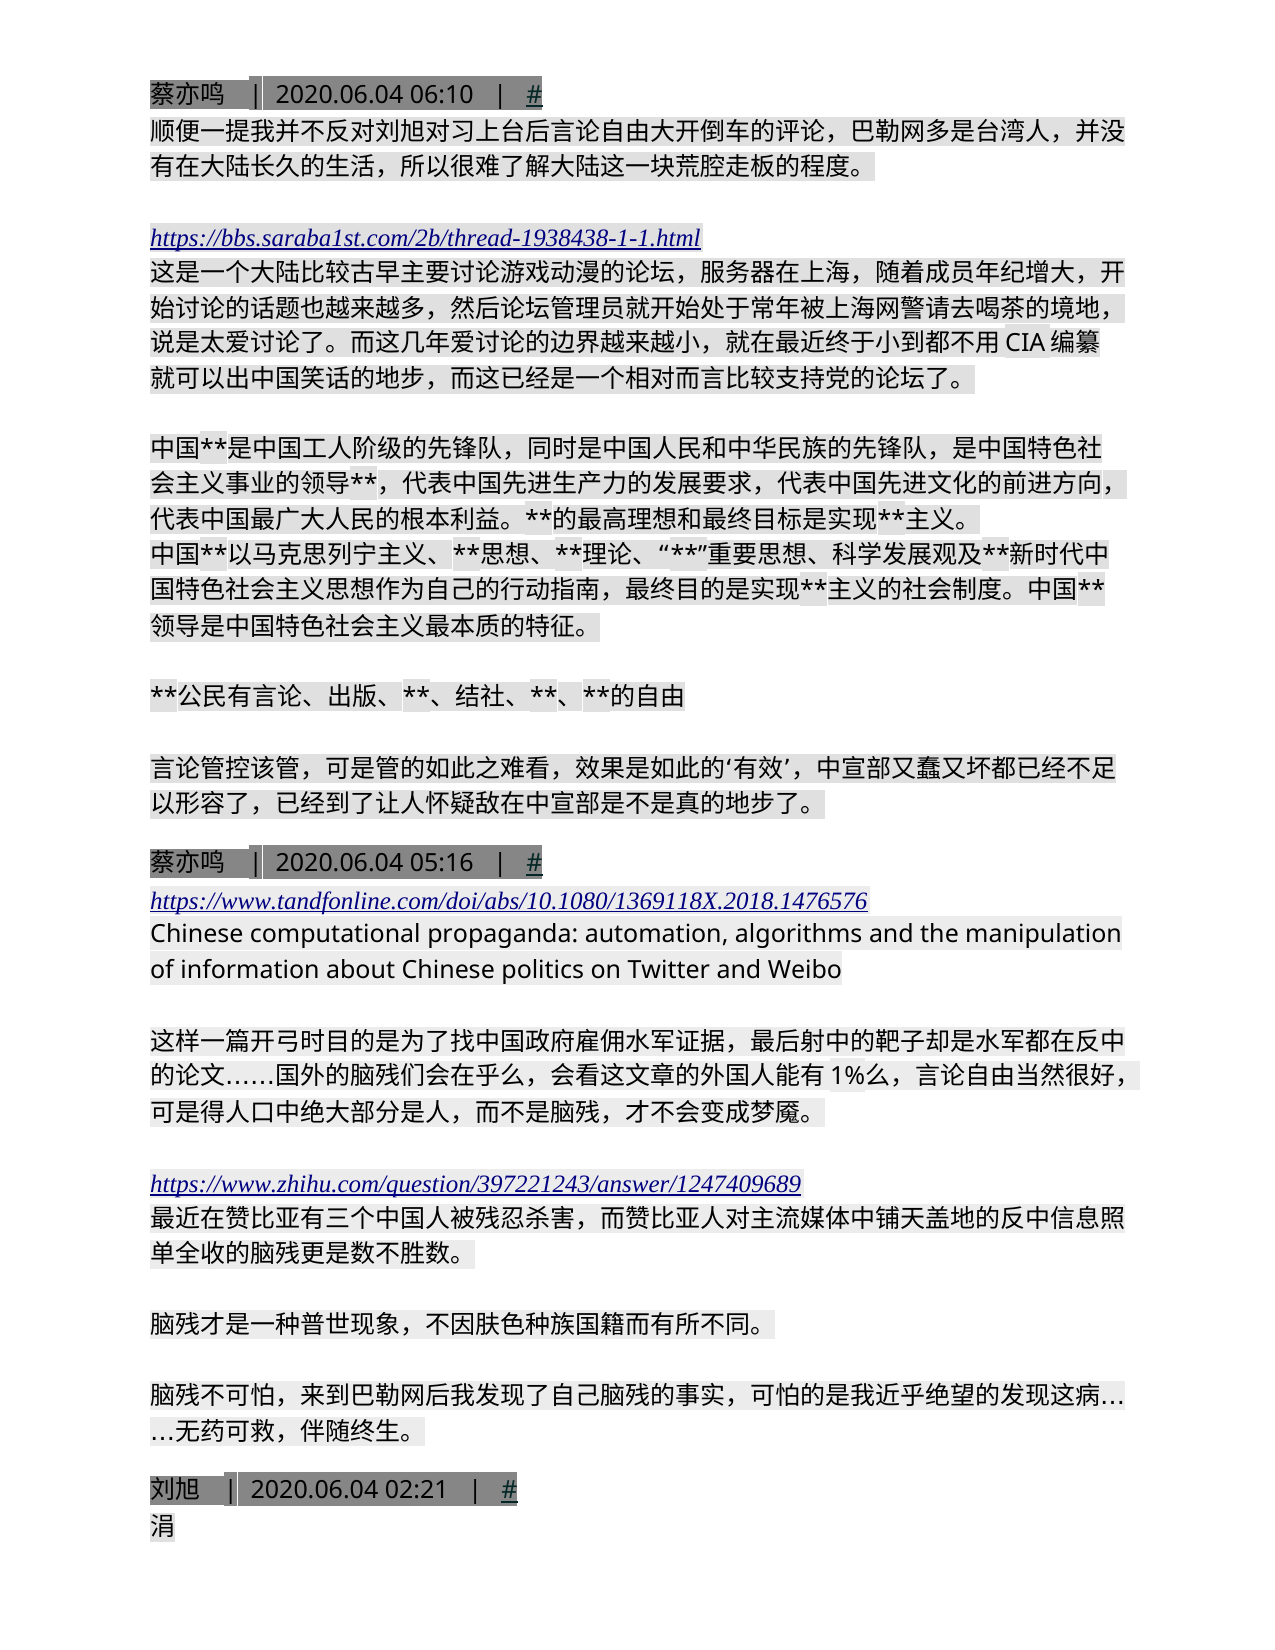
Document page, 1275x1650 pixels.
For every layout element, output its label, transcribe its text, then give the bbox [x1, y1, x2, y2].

text 蔡亦鸣 | 2020.06.04 05:16 | # [150, 844, 1125, 879]
text 蔡亦鸣 | 2020.06.04 06:10 | # [150, 75, 1125, 110]
text 涓 [150, 1506, 1125, 1542]
text 顺便一提我并不反对刘旭对习上台后言论自由大开倒车的评论，巴勒网多是台湾人，并没有在大陆长久的生活，所以很难了解大陆这一块荒腔走板的程度。 https://bbs.saraba1st.com/2b/thread-1938438-1-1.html 这是一个大陆比较古早主要讨论游戏动漫的论坛，服务器在上海，随着成员年纪增大，开始讨论的话题也越来越多，然后论坛管理员就开始处于常年被上海网警请去喝茶的境地，说是太爱讨论了。而这几年爱讨论的边界越来越小，就在最近终于小到都不用CIA编纂就可以出中国笑话的地步，而这已经是一个相对而言比较支持党的论坛了。 中国**是中国工人阶级的先锋队，同时是中国人民和中华民族的先锋队，是中国特色社会主义事业的领导**，代表中国先进生产力的发展要求，代表中国先进文化的前进方向，代表中国最广大人民的根本利益。**的最高理想和最终目标是实现**主义。 中国**以马克思列宁主义、**思想、**理论、“**”重要思想、科学发展观及**新时代中国特色社会主义思想作为自己的行动指南，最终目的是实现**主义的社会制度。中国**领导是中国特色社会主义最本质的特征。 **公民有言论、出版、**、结社、**、**的自由 言论管控该管，可是管的如此之难看，效果是如此的‘有效’，中宣部又蠢又坏都已经不足以形容了，已经到了让人怀疑敌在中宣部是不是真的地步了。 [150, 110, 1125, 819]
text https://www.tandfonline.com/doi/abs/10.1080/1369118X.2018.1476576 Chinese computational propaganda: automation, algorithms and the manipulation of information about Chinese politics on Twitter and Weibo 这样一篇开弓时目的是为了找中国政府雇佣水军证据，最后射中的靶子却是水军都在反中的论文……国外的脑残们会在乎么，会看这文章的外国人能有1%么，言论自由当然很好，可是得人口中绝大部分是人，而不是脑残，才不会变成梦魇。 https://www.zhihu.com/question/397221243/answer/1247409689 最近在赞比亚有三个中国人被残忍杀害，而赞比亚人对主流媒体中铺天盖地的反中信息照单全收的脑残更是数不胜数。 脑残才是一种普世现象，不因肤色种族国籍而有所不同。 脑残不可怕，来到巴勒网后我发现了自己脑残的事实，可怕的是我近乎绝望的发现这病……无药可救，伴随终生。 [150, 879, 1125, 1446]
text 刘旭 | 2020.06.04 02:21 | # [150, 1471, 1125, 1506]
